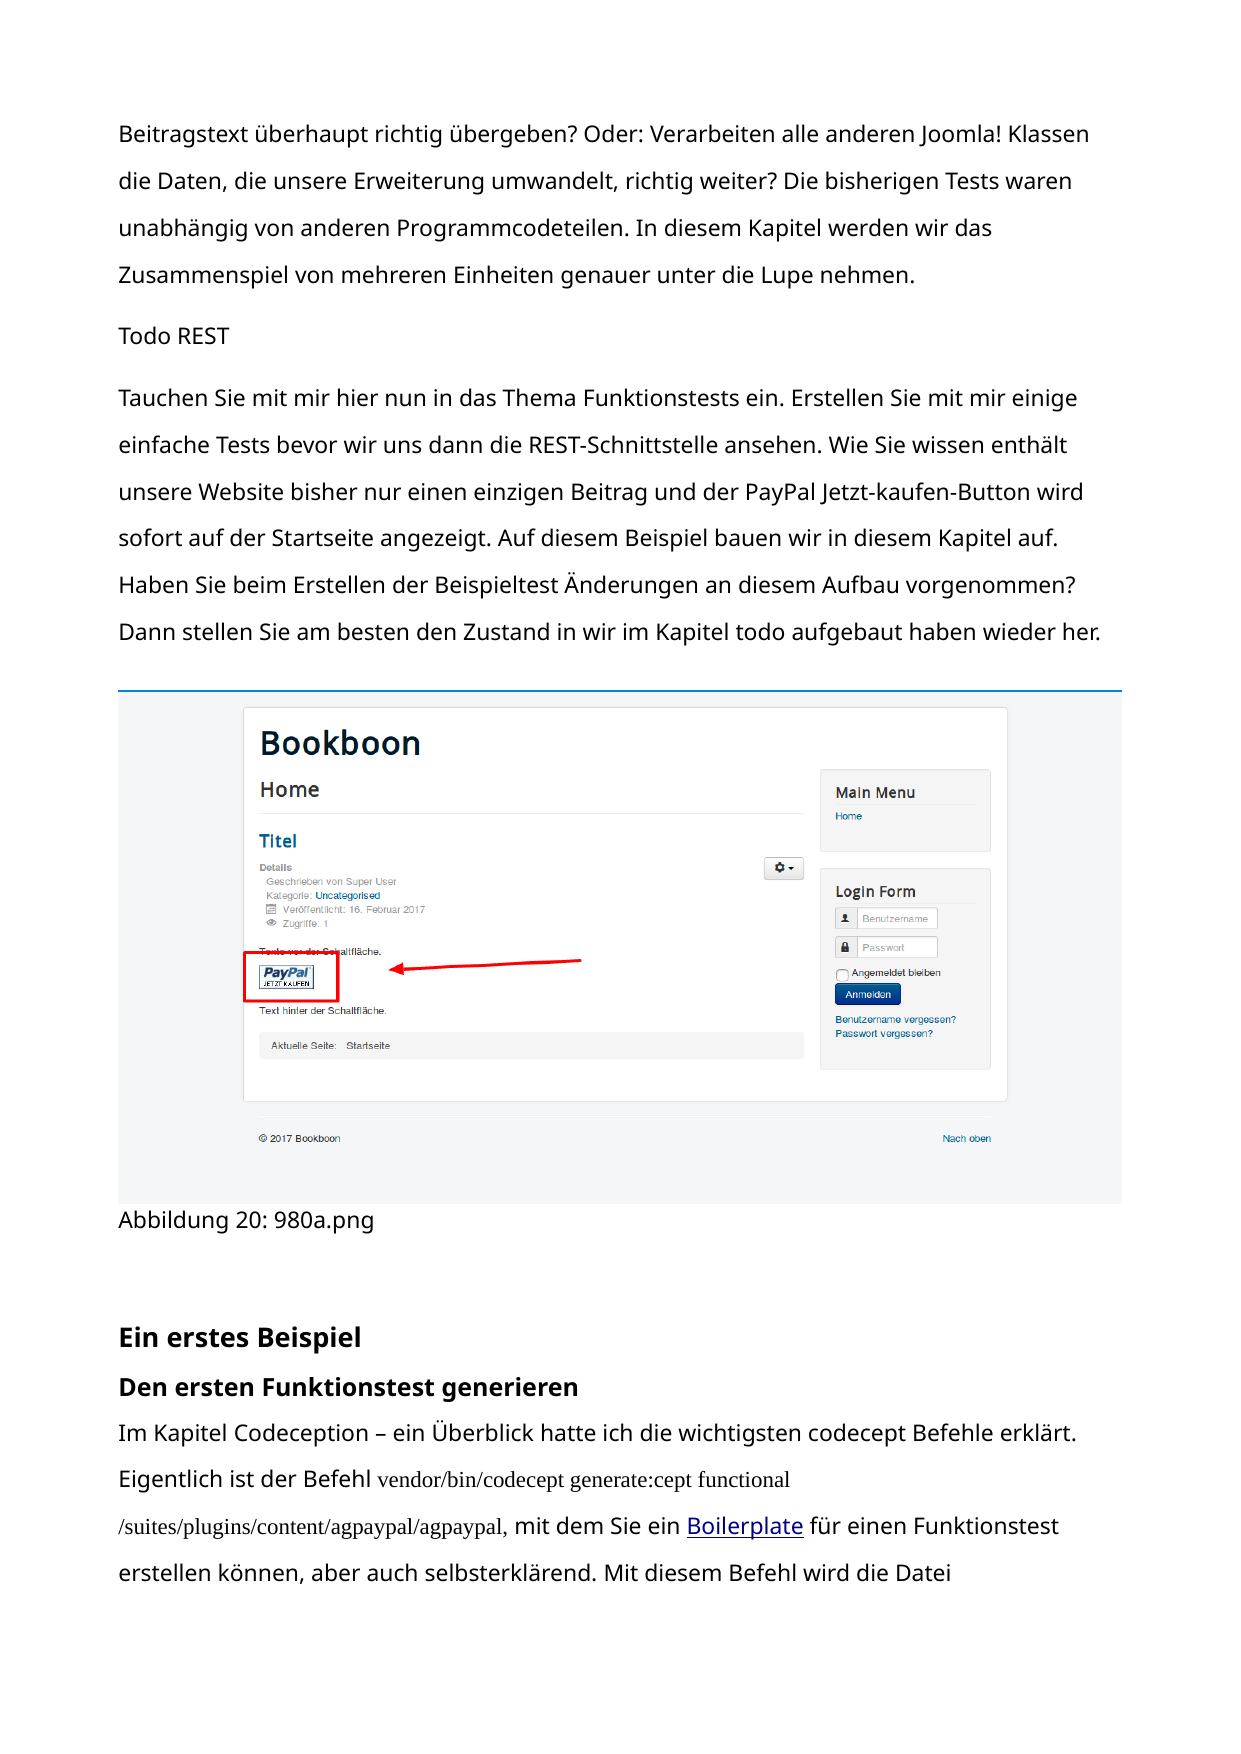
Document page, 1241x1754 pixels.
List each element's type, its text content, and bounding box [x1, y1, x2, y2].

text Beitragstext überhaupt richtig übergeben? Oder: Verarbeiten alle anderen Joomla! Klassen die Daten, die unsere Erweiterung umwandelt, richtig weiter? Die bisherigen Tests waren unabhängig von anderen Programmcodeteilen. In diesem Kapitel werden wir das Zusammenspiel von mehreren Einheiten genauer unter die Lupe nehmen. [118, 118, 1122, 290]
text Im Kapitel Codeception – ein Überblick hatte ich die wichtigsten codecept Befehle erklärt. Eigentlich ist der Befehl vendor/bin/codecept generate:cept functional /suites/plugins/content/agpaypal/agpaypal, mit dem Sie ein Boilerplate für einen Funktionstest erstellen können, aber auch selbsterklärend. Mit diesem Befehl wird die Datei [118, 1417, 1122, 1588]
text Abbildung 20: 980a.png [118, 1204, 1122, 1235]
text Todo REST [118, 320, 1122, 351]
text Tauchen Sie mit mir hier nun in das Thema Funktionstests ein. Erstellen Sie mit mir einige einfache Tests bevor wir uns dann die REST-Schnittstelle ansehen. Wie Sie wissen enthält unsere Website bisher nur einen einzigen Beitrag und der PayPal Jetzt-kaufen-Button wird sofort auf der Startseite angezeigt. Auf diesem Beispiel bauen wir in diesem Kapitel auf. Haben Sie beim Erstellen der Beispieltest Änderungen an diesem Aufbau vorgenommen? Dann stellen Sie am besten den Zustand in wir im Kapitel todo aufgebaut haben wieder her. [118, 382, 1122, 647]
picture [118, 693, 1123, 1204]
subtitle Ein erstes Beispiel [118, 1318, 1122, 1355]
subtitle Den ersten Funktionstest generieren [118, 1370, 1122, 1404]
